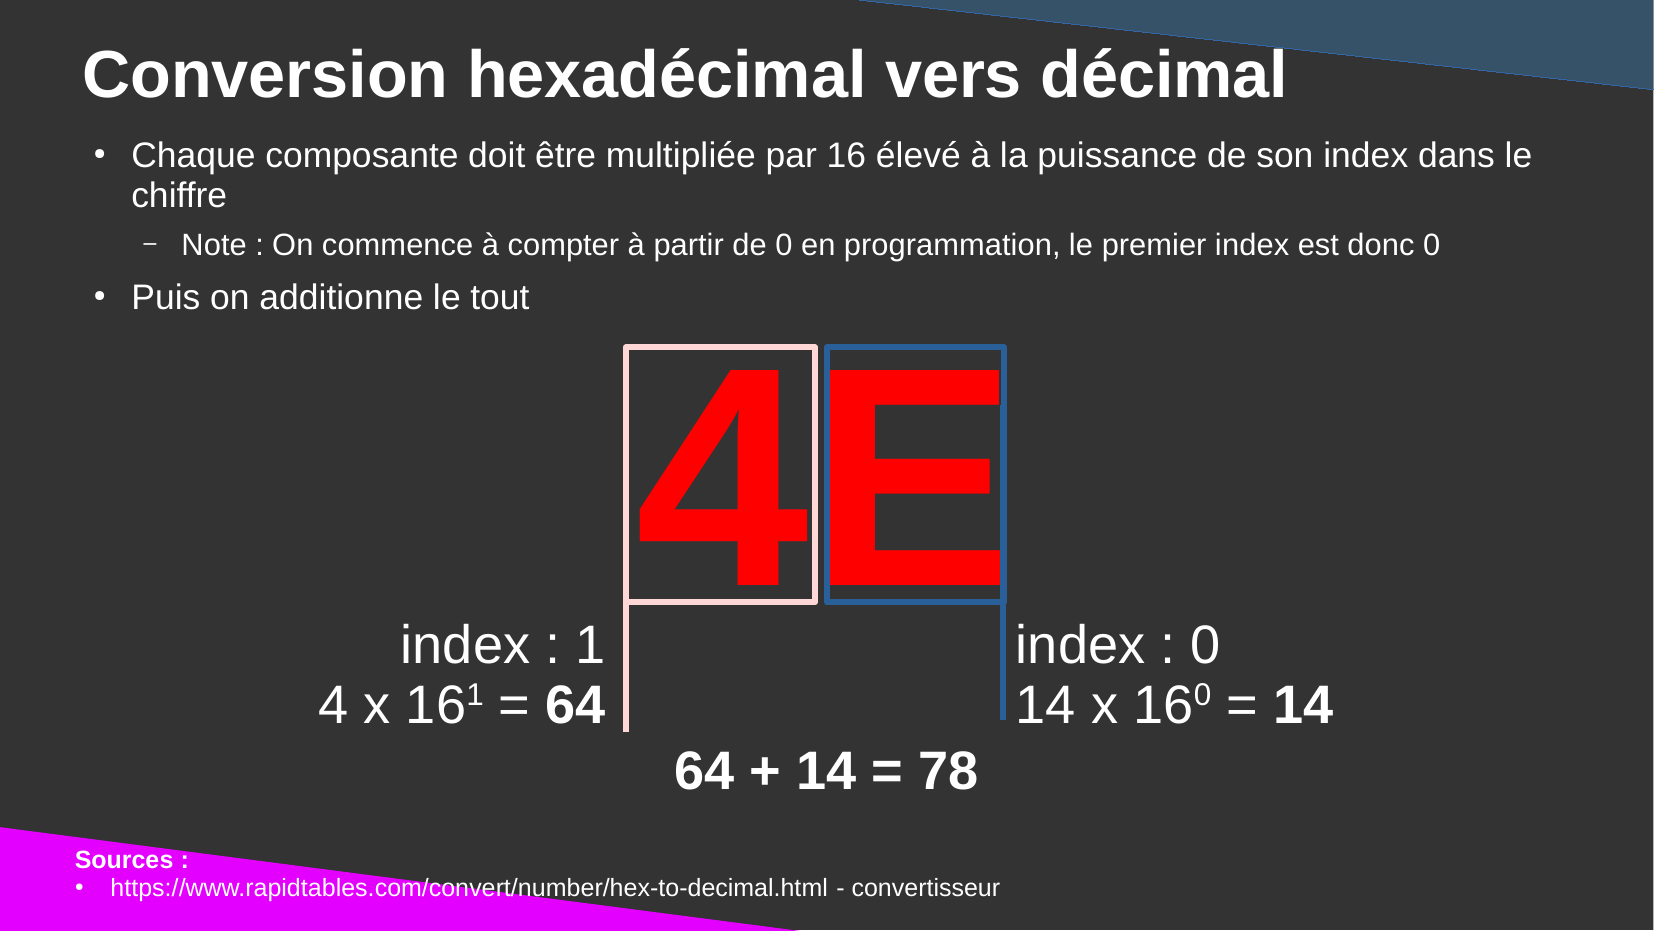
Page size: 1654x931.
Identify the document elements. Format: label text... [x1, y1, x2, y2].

text_box 4E [629, 350, 812, 599]
title 64 + 14 = 78 [671, 741, 983, 863]
list Chaque composante doit être multipliée par 16 élevé à la puissance de son index dans le chiffre Note : On commence à compter à partir de 0 en programmation, le premier index est donc 0 Puis on additionne le tout [80, 135, 1605, 319]
text_box Sources : https://www.rapidtables.com/convert/number/hex-to-decimal.html - convertisseur [60, 838, 1205, 926]
title Conversion hexadécimal vers décimal [82, 37, 1571, 122]
text_box 4E [830, 350, 1001, 599]
title index : 1 4 x 161 = 64 [295, 614, 607, 736]
text_box [0, 827, 801, 931]
title index : 0 14 x 160 = 14 [1015, 614, 1371, 796]
text_box [859, 0, 1654, 90]
text_box 4E [605, 319, 1049, 660]
